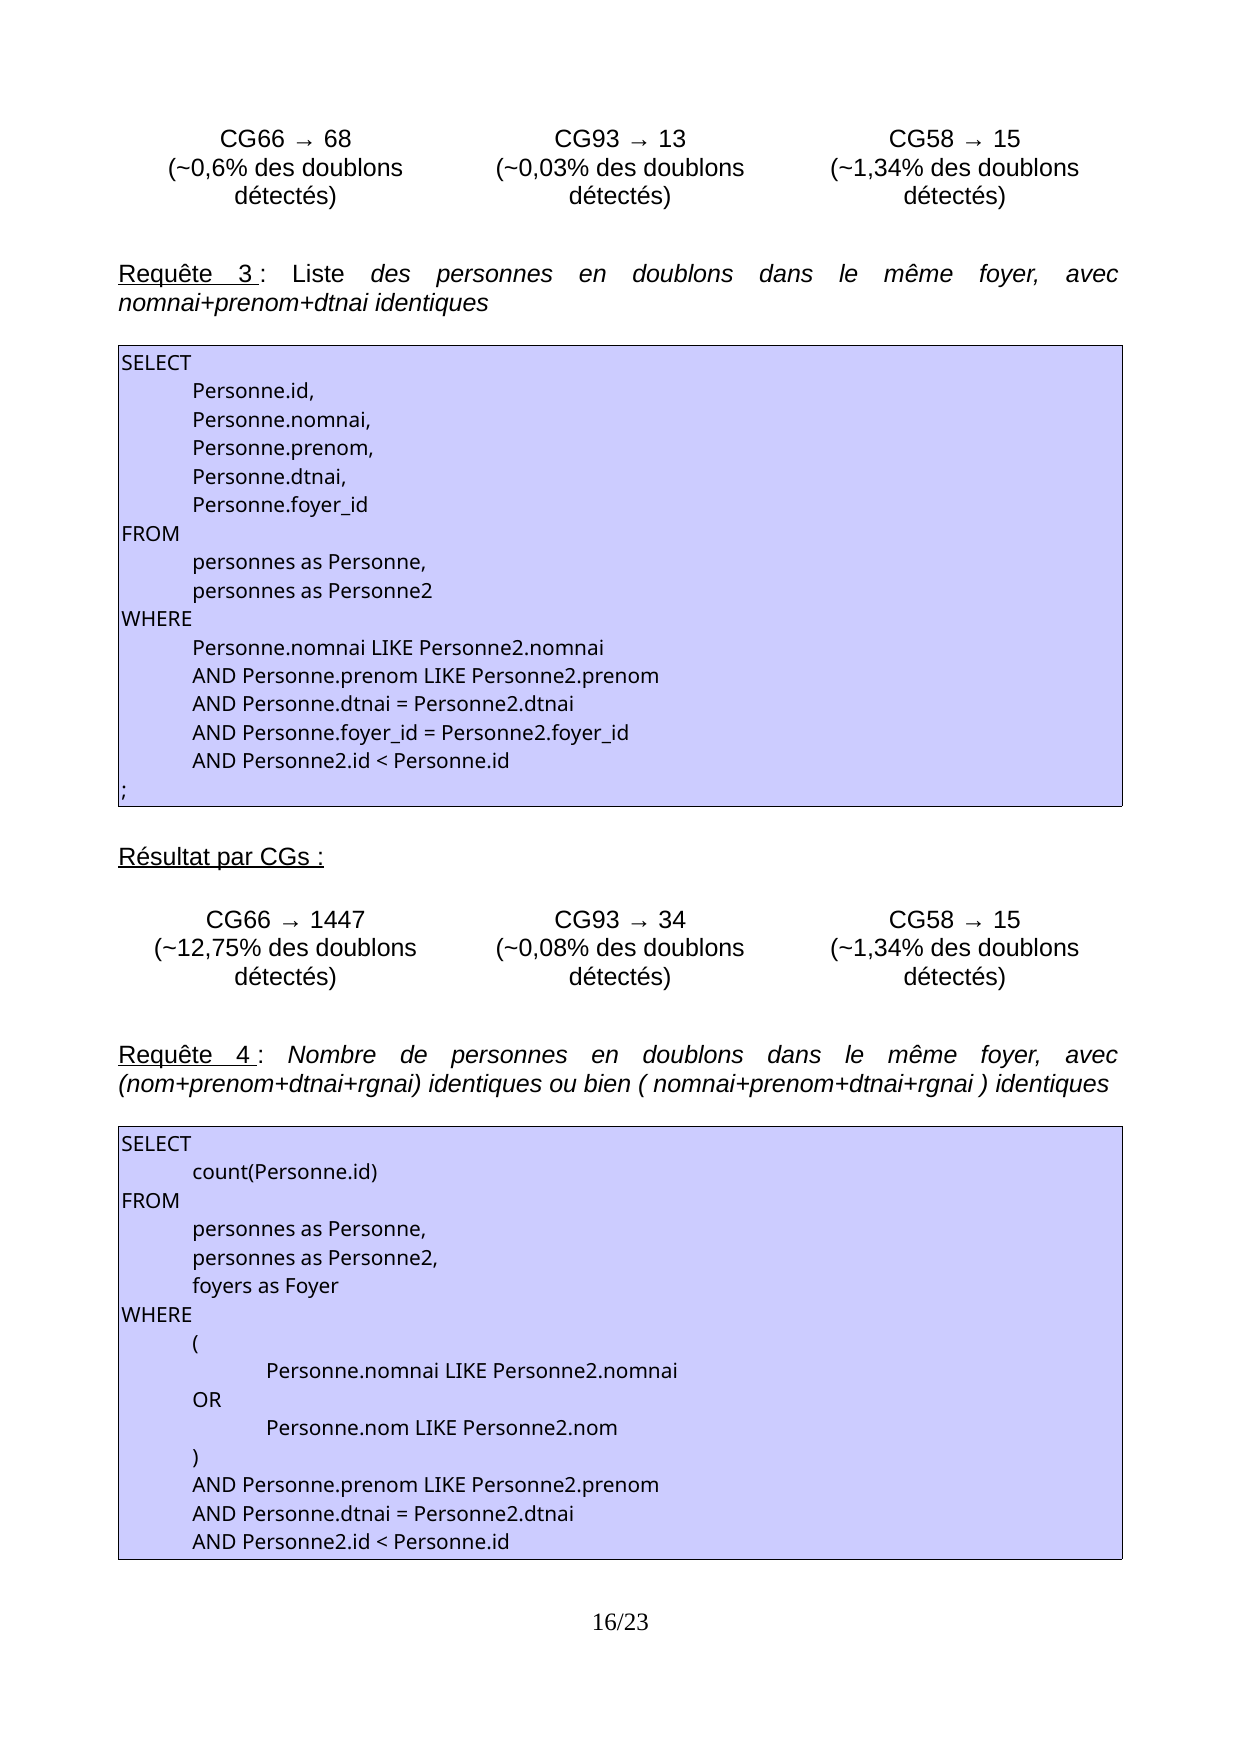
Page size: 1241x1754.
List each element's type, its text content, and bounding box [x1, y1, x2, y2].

text AND Personne.dtnai = Personne2.dtnai [119, 686, 1122, 715]
text OR [119, 1382, 1122, 1410]
text ) [119, 1439, 1122, 1467]
text WHERE [119, 1297, 1122, 1325]
text AND Personne2.id < Personne.id [119, 743, 1122, 772]
text foyers as Foyer [119, 1268, 1122, 1297]
text AND Personne.foyer_id = Personne2.foyer_id [119, 715, 1122, 743]
text personnes as Personne, [119, 544, 1122, 573]
text Personne.nomnai, [119, 402, 1122, 431]
text Personne.dtnai, [119, 459, 1122, 487]
text Personne.nom LIKE Personne2.nom [119, 1410, 1122, 1439]
text SELECT [119, 1127, 1122, 1154]
text personnes as Personne, [119, 1211, 1122, 1240]
table_header CG93 → 34 (~0,08% des doublons détectés) [453, 899, 787, 997]
text SELECT [119, 346, 1122, 374]
text Personne.prenom, [119, 431, 1122, 459]
text Personne.nomnai LIKE Personne2.nomnai [119, 629, 1122, 658]
text ; [119, 772, 1122, 806]
text FROM [119, 1183, 1122, 1211]
text Requête 4 : Nombre de personnes en doublons dans le même foyer, avec (nom+prenom+dtnai+rgnai) identiques ou bien ( nomnai+prenom+dtnai+rgnai ) identiques [118, 1040, 1122, 1097]
text personnes as Personne2, [119, 1240, 1122, 1268]
table_header CG66 → 1447 (~12,75% des doublons détectés) [118, 899, 453, 997]
text Résultat par CGs : [118, 841, 1122, 870]
text WHERE [119, 601, 1122, 629]
text Personne.id, [119, 374, 1122, 402]
text personnes as Personne2 [119, 573, 1122, 601]
text AND Personne.dtnai = Personne2.dtnai [119, 1496, 1122, 1524]
table_header CG58 → 15 (~1,34% des doublons détectés) [787, 118, 1122, 216]
text Personne.foyer_id [119, 487, 1122, 516]
table_header CG58 → 15 (~1,34% des doublons détectés) [787, 899, 1122, 997]
text Personne.nomnai LIKE Personne2.nomnai [119, 1353, 1122, 1382]
table_header CG66 → 68 (~0,6% des doublons détectés) [118, 118, 453, 216]
text AND Personne2.id < Personne.id [119, 1524, 1122, 1559]
text count(Personne.id) [119, 1154, 1122, 1183]
text AND Personne.prenom LIKE Personne2.prenom [119, 658, 1122, 686]
text Requête 3 : Liste des personnes en doublons dans le même foyer, avec nomnai+prenom+dtnai identiques [118, 259, 1122, 316]
table_header CG93 → 13 (~0,03% des doublons détectés) [453, 118, 787, 216]
text FROM [119, 516, 1122, 544]
text AND Personne.prenom LIKE Personne2.prenom [119, 1467, 1122, 1496]
text ( [119, 1325, 1122, 1353]
